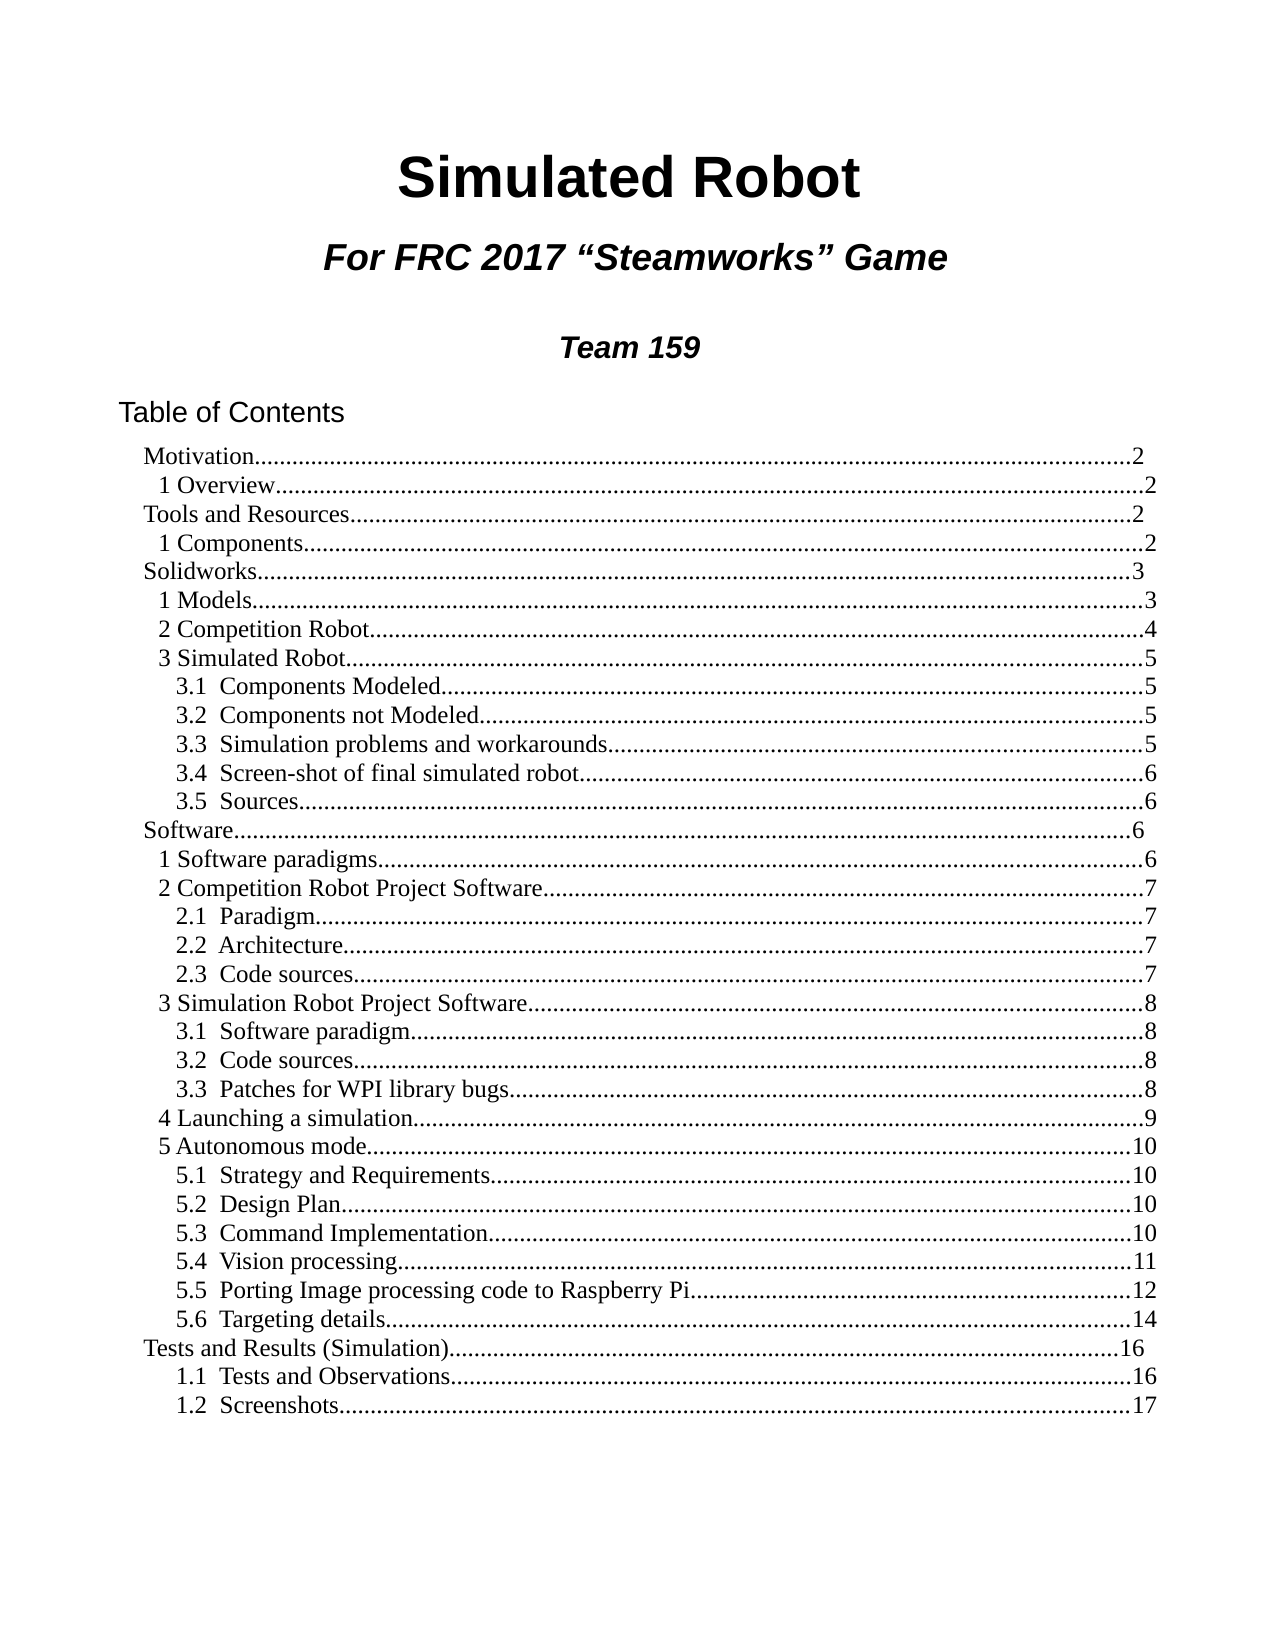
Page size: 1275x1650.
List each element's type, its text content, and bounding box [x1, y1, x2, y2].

text Solidworks 3 [118, 556, 1157, 585]
text 3.3 Patches for WPI library bugs 8 [118, 1074, 1157, 1103]
text 3.2 Code sources 8 [118, 1045, 1157, 1074]
text 2.3 Code sources 7 [118, 959, 1157, 988]
text Motivation 2 [118, 441, 1157, 470]
text Tests and Results (Simulation) 16 [118, 1333, 1157, 1361]
text 1 Overview 2 [118, 470, 1157, 499]
text 2 Competition Robot Project Software 7 [118, 873, 1157, 901]
title Simulated Robot [118, 143, 1157, 210]
subtitle Table of Contents [118, 395, 1157, 429]
text 5.4 Vision processing 11 [118, 1246, 1157, 1275]
text 2 Competition Robot 4 [118, 614, 1157, 643]
text 3.2 Components not Modeled 5 [118, 700, 1157, 729]
text 3 Simulated Robot 5 [118, 643, 1157, 671]
text 3.3 Simulation problems and workarounds 5 [118, 729, 1157, 758]
title For FRC 2017 “Steamworks” Game [118, 235, 1157, 278]
text 5.2 Design Plan 10 [118, 1189, 1157, 1218]
text Software 6 [118, 815, 1157, 844]
text 5 Autonomous mode 10 [118, 1131, 1157, 1160]
text 5.5 Porting Image processing code to Raspberry Pi 12 [118, 1275, 1157, 1304]
text 2.1 Paradigm 7 [118, 901, 1157, 930]
text 5.3 Command Implementation 10 [118, 1218, 1157, 1246]
text 4 Launching a simulation 9 [118, 1103, 1157, 1131]
text 2.2 Architecture 7 [118, 930, 1157, 959]
text 3 Simulation Robot Project Software 8 [118, 988, 1157, 1016]
text 3.1 Software paradigm 8 [118, 1016, 1157, 1045]
text 3.1 Components Modeled 5 [118, 671, 1157, 700]
text 5.6 Targeting details 14 [118, 1304, 1157, 1333]
text 3.5 Sources 6 [118, 786, 1157, 815]
text 3.4 Screen-shot of final simulated robot 6 [118, 758, 1157, 786]
title Team 159 [118, 303, 1157, 370]
text 1.1 Tests and Observations 16 [118, 1361, 1157, 1390]
text 1 Components 2 [118, 528, 1157, 556]
text 5.1 Strategy and Requirements 10 [118, 1160, 1157, 1189]
text Tools and Resources 2 [118, 499, 1157, 528]
text 1 Models 3 [118, 585, 1157, 614]
text 1.2 Screenshots 17 [118, 1390, 1157, 1419]
text 1 Software paradigms 6 [118, 844, 1157, 873]
